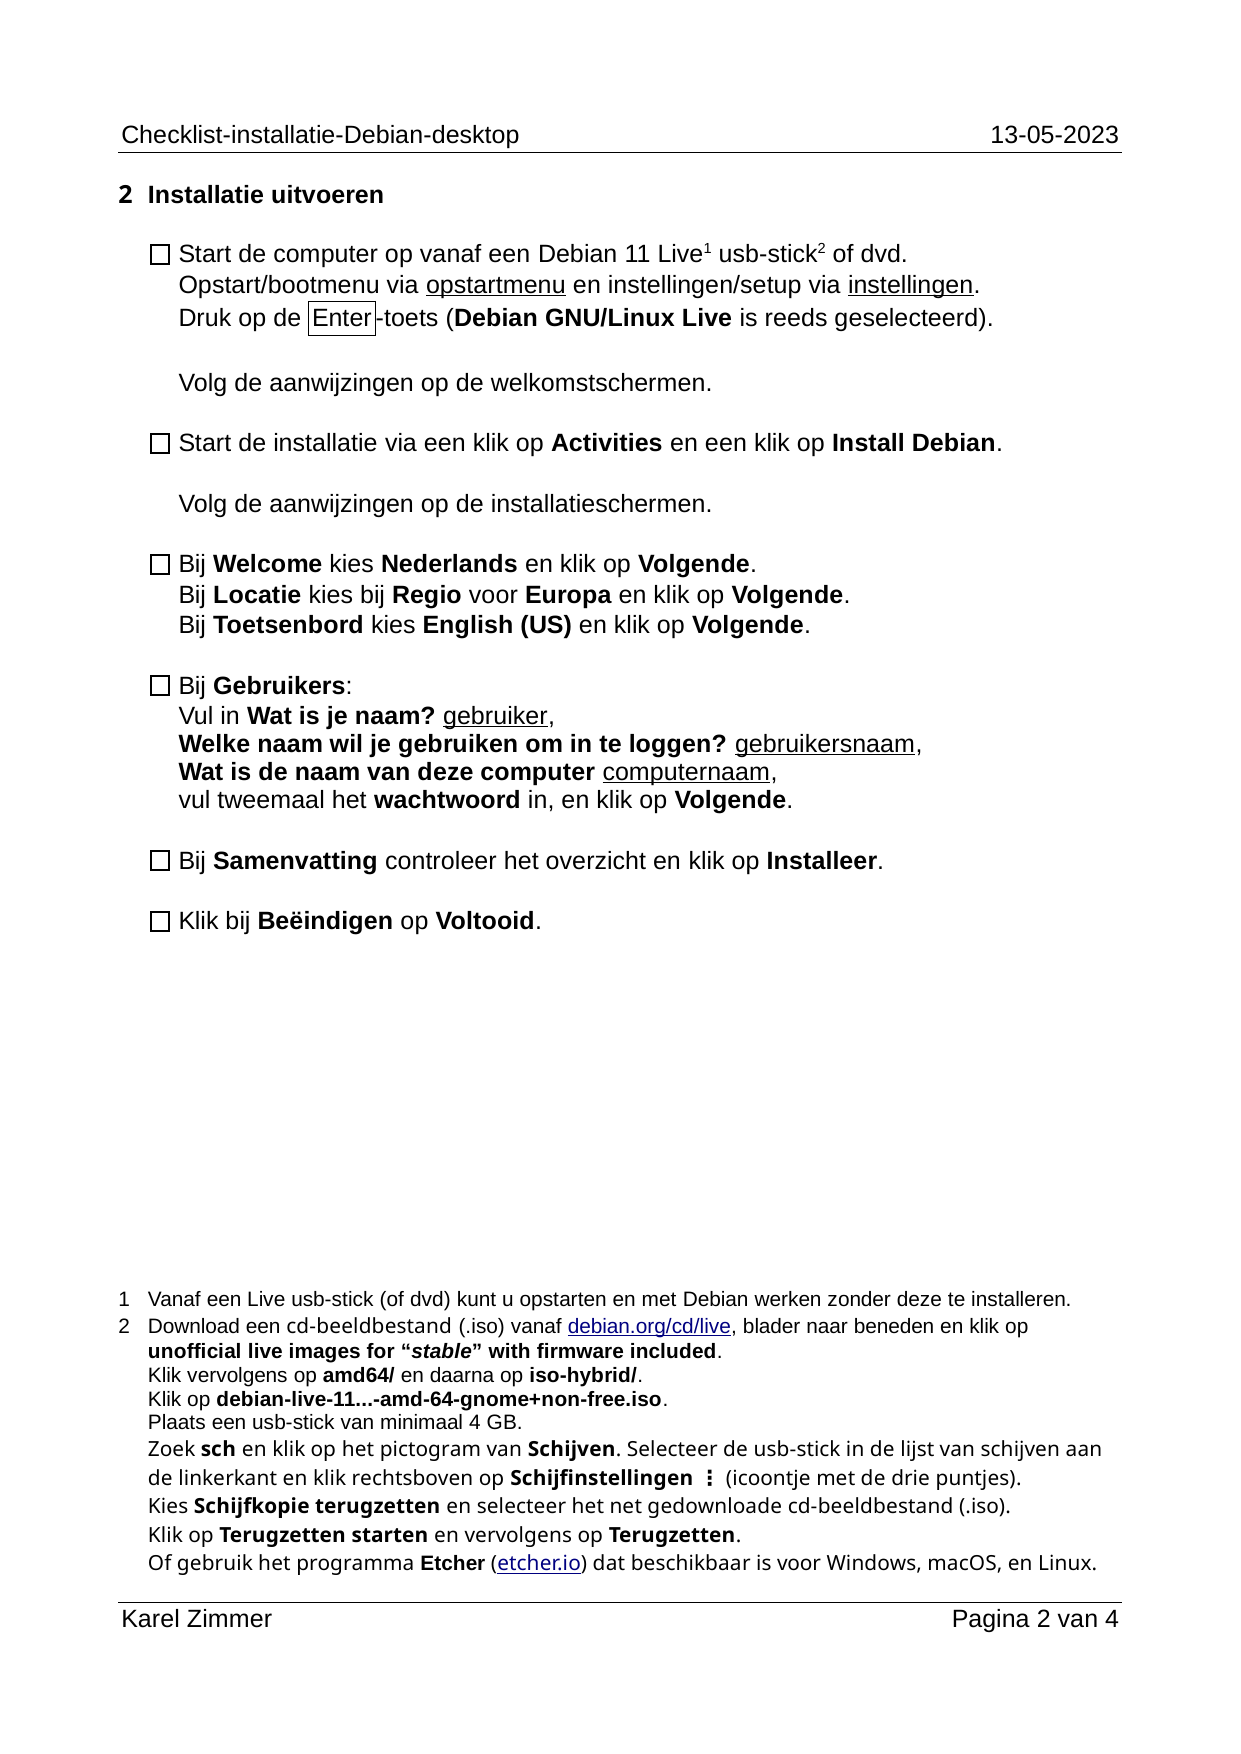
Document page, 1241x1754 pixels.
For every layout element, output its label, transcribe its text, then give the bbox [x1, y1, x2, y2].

table_cell [141, 846, 177, 876]
table_cell Opstart/bootmenu via opstartmenu en instellingen/setup via instellingen. [177, 269, 1121, 300]
table_cell Volg de aanwijzingen op de installatieschermen. [177, 489, 1121, 519]
table_cell [177, 519, 1121, 549]
table_cell Klik bij Beëindigen op Voltooid. [177, 906, 1121, 936]
table_cell [141, 671, 177, 701]
table_cell [141, 876, 177, 906]
table_cell [141, 337, 177, 367]
table_cell [177, 640, 1121, 671]
table_cell [141, 549, 177, 579]
table_cell Bij Gebruikers: [177, 671, 1121, 701]
table_header Start de computer op vanaf een Debian 11 Live usb-stick of dvd. [177, 239, 1121, 269]
table_cell [141, 815, 177, 846]
table_cell Bij Welcome kies Nederlands en klik op Volgende. [177, 549, 1121, 579]
table_cell [141, 519, 177, 549]
table_cell [141, 368, 177, 398]
table_cell Bij Samenvatting controleer het overzicht en klik op Installeer. [177, 846, 1121, 876]
table_cell [141, 428, 177, 458]
table_cell Vul in Wat is je naam? gebruiker, Welke naam wil je gebruiken om in te loggen? gebruikersnaam, Wat is de naam van deze computer computernaam, vul tweemaal het wachtwoord in, en klik op Volgende. [177, 701, 1121, 815]
table_cell [141, 640, 177, 671]
table_cell [141, 701, 177, 815]
table_cell [141, 489, 177, 519]
table_cell [141, 300, 177, 337]
table_header [141, 239, 177, 269]
list Installatie uitvoeren [118, 177, 1122, 211]
table_cell Bij Locatie kies bij Regio voor Europa en klik op Volgende. [177, 580, 1121, 610]
table_cell [177, 815, 1121, 846]
table_cell [177, 398, 1121, 428]
table_cell [141, 269, 177, 300]
table_cell [177, 458, 1121, 489]
table_cell [141, 906, 177, 936]
table_cell Start de installatie via een klik op Activities en een klik op Install Debian. [177, 428, 1121, 458]
table_cell [141, 610, 177, 640]
table_cell [141, 458, 177, 489]
table_cell [177, 337, 1121, 367]
table_cell [141, 580, 177, 610]
table_cell [177, 876, 1121, 906]
table_cell Druk op de Enter-toets (Debian GNU/Linux Live is reeds geselecteerd). [177, 300, 1121, 337]
table_cell Volg de aanwijzingen op de welkomstschermen. [177, 368, 1121, 398]
table_cell [141, 398, 177, 428]
table_cell Bij Toetsenbord kies English (US) en klik op Volgende. [177, 610, 1121, 640]
